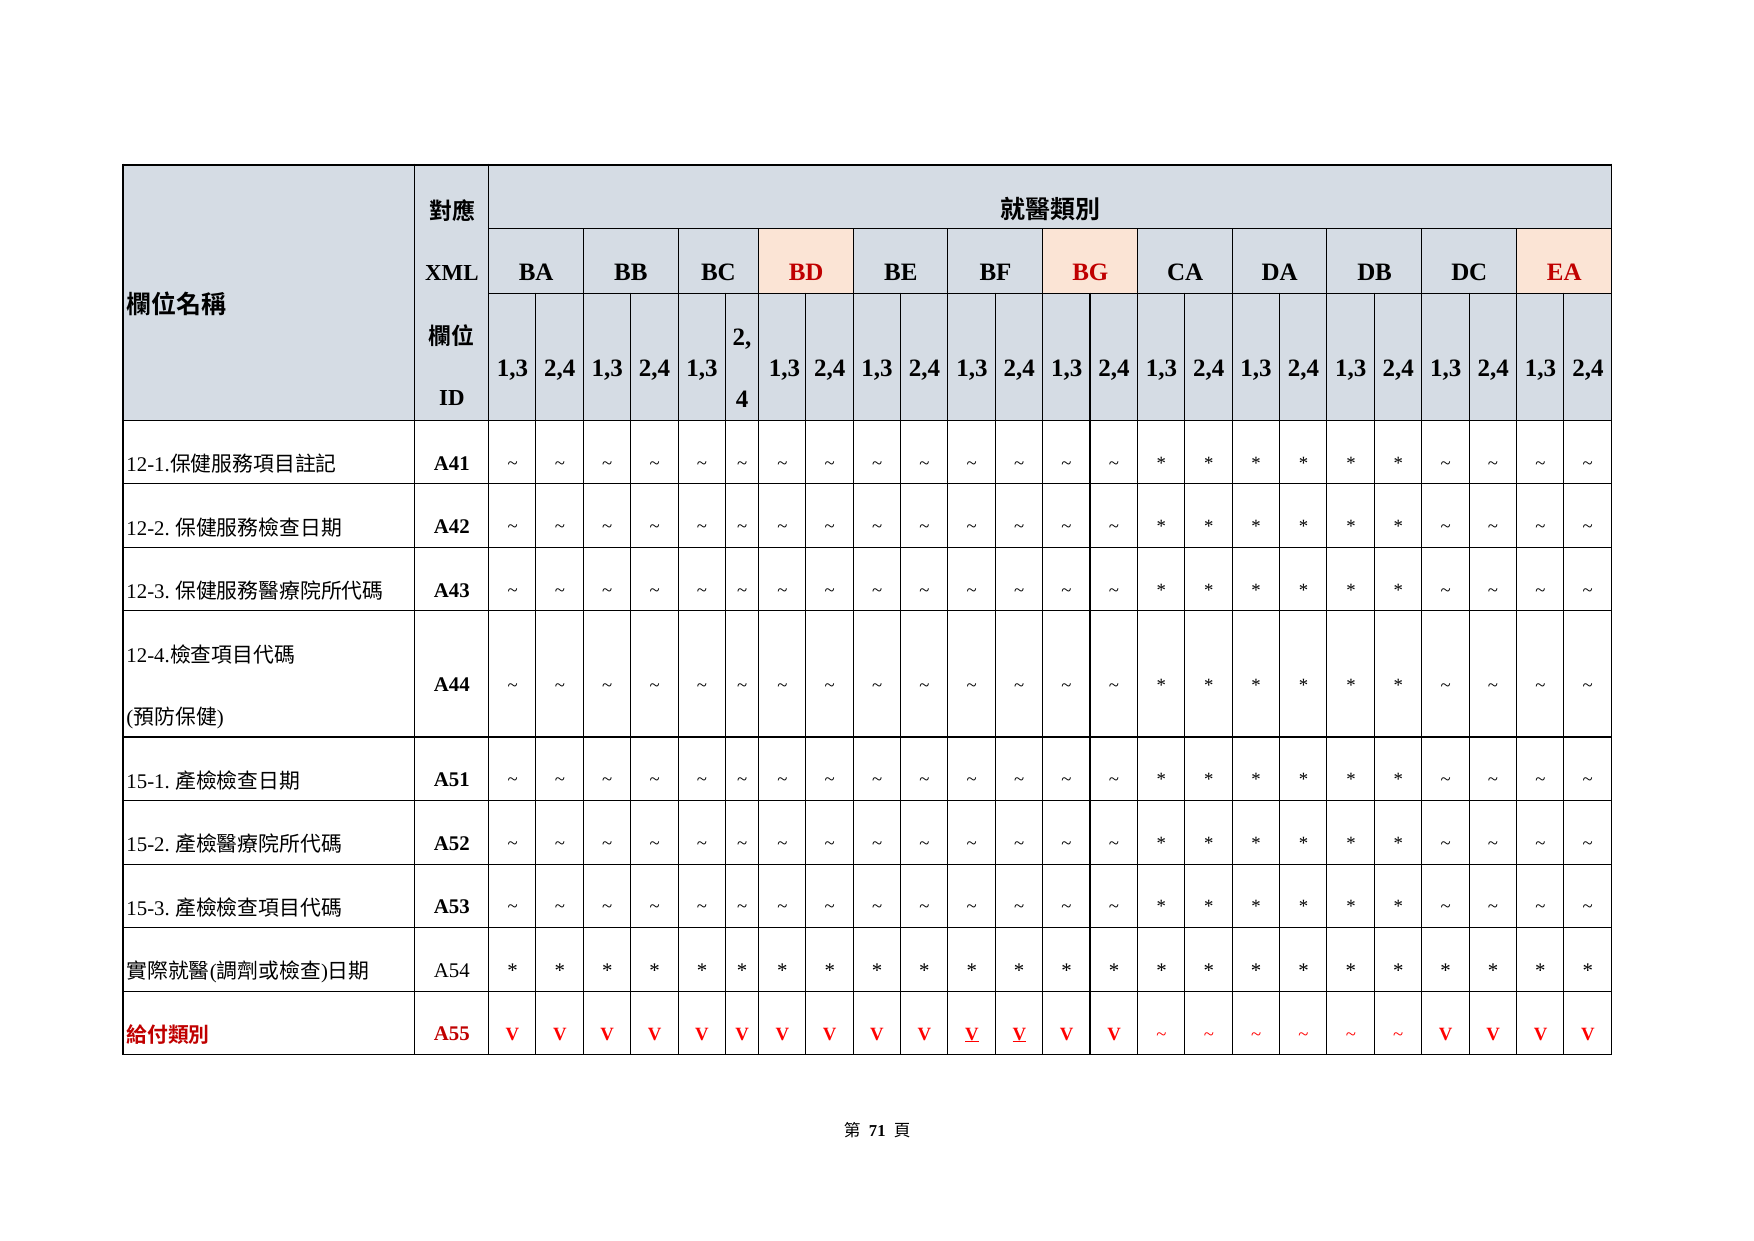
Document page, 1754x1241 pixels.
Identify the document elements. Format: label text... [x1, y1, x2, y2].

table_cell ~ [854, 421, 900, 483]
table_cell ~ [1470, 865, 1516, 927]
table_cell ~ [1375, 992, 1421, 1054]
table_cell ~ [759, 484, 805, 547]
table_cell A41 [415, 421, 488, 483]
table_cell BG [1043, 229, 1137, 293]
table_cell ~ [489, 484, 535, 547]
table_cell ~ [536, 484, 583, 547]
table_cell ~ [948, 611, 995, 736]
table_cell BF [948, 229, 1042, 293]
table_cell ~ [536, 801, 583, 863]
table_cell CA [1138, 229, 1232, 293]
table_cell * [1138, 484, 1184, 547]
table_cell V [536, 992, 583, 1054]
table_cell * [1280, 484, 1326, 547]
table_cell ~ [584, 421, 630, 483]
table_cell * [1280, 421, 1326, 483]
table_cell * [536, 928, 583, 991]
table_cell ~ [726, 611, 758, 736]
table_cell ~ [1233, 992, 1279, 1054]
table_cell V [1470, 992, 1516, 1054]
table_cell 12-2. 保健服務檢查日期 [124, 484, 414, 547]
table_cell ~ [489, 738, 535, 800]
table_cell ~ [679, 865, 725, 927]
table_cell ~ [1091, 421, 1137, 483]
table_cell ~ [948, 484, 995, 547]
table_cell 1,3 [489, 294, 535, 420]
table_cell 2,4 [726, 294, 758, 420]
table_cell V [679, 992, 725, 1054]
table_cell A54 [415, 928, 488, 991]
table_cell * [1375, 611, 1421, 736]
table_cell * [1233, 548, 1279, 610]
table_cell * [1138, 928, 1184, 991]
table_cell ~ [854, 484, 900, 547]
table_cell ~ [1043, 484, 1089, 547]
table_cell BC [679, 229, 758, 293]
table_cell ~ [1422, 548, 1469, 610]
table_cell * [996, 928, 1042, 991]
table_cell 2,4 [901, 294, 947, 420]
table_cell ~ [901, 865, 947, 927]
table_cell ~ [996, 484, 1042, 547]
table_cell ~ [996, 801, 1042, 863]
table_cell ~ [489, 421, 535, 483]
table_cell ~ [631, 484, 678, 547]
table_cell ~ [1470, 738, 1516, 800]
table_cell ~ [679, 421, 725, 483]
table_cell 1,3 [854, 294, 900, 420]
table_cell ~ [996, 548, 1042, 610]
table_cell 2,4 [996, 294, 1042, 420]
table_cell ~ [679, 484, 725, 547]
table_cell ~ [901, 421, 947, 483]
table_cell 1,3 [1422, 294, 1469, 420]
table_cell * [1375, 484, 1421, 547]
table_cell DA [1233, 229, 1326, 293]
table_cell BE [854, 229, 947, 293]
table_cell V [1043, 992, 1089, 1054]
table_cell * [1375, 548, 1421, 610]
table_cell * [1327, 738, 1374, 800]
table_cell ~ [948, 801, 995, 863]
table_cell ~ [631, 865, 678, 927]
table_cell ~ [1422, 738, 1469, 800]
table_cell * [1327, 548, 1374, 610]
table_cell V [1517, 992, 1563, 1054]
table_cell * [726, 928, 758, 991]
table_cell ~ [1470, 801, 1516, 863]
table_cell ~ [759, 611, 805, 736]
table_cell ~ [1422, 421, 1469, 483]
table_cell * [1327, 928, 1374, 991]
table_cell ~ [759, 738, 805, 800]
table_cell 15-1. 產檢檢查日期 [124, 738, 414, 800]
table_cell ~ [631, 738, 678, 800]
table_cell ~ [1517, 801, 1563, 863]
table_cell ~ [948, 738, 995, 800]
table_cell * [948, 928, 995, 991]
table_cell ~ [631, 801, 678, 863]
table_cell 1,3 [679, 294, 725, 420]
table_cell * [1280, 611, 1326, 736]
table_cell * [489, 928, 535, 991]
table_cell * [679, 928, 725, 991]
table_cell ~ [726, 801, 758, 863]
table_header 對應XML欄位ID [415, 166, 488, 420]
table_cell ~ [759, 421, 805, 483]
table_cell * [631, 928, 678, 991]
table_cell V [726, 992, 758, 1054]
table_cell * [854, 928, 900, 991]
table_cell ~ [1564, 865, 1611, 927]
table_cell A55 [415, 992, 488, 1054]
table_cell * [1185, 865, 1232, 927]
table_cell ~ [1091, 738, 1137, 800]
table_cell ~ [1043, 421, 1089, 483]
table_cell V [631, 992, 678, 1054]
table_cell ~ [759, 801, 805, 863]
table_cell * [1280, 548, 1326, 610]
table_cell ~ [726, 484, 758, 547]
table_cell ~ [536, 548, 583, 610]
table_cell ~ [679, 738, 725, 800]
table_cell A53 [415, 865, 488, 927]
table_cell 1,3 [759, 294, 805, 420]
table_cell 15-3. 產檢檢查項目代碼 [124, 865, 414, 927]
table_cell A43 [415, 548, 488, 610]
table_cell ~ [1470, 421, 1516, 483]
table_cell 1,3 [584, 294, 630, 420]
table_cell ~ [854, 865, 900, 927]
table_cell BD [759, 229, 853, 293]
table_cell * [1327, 611, 1374, 736]
table_cell * [1043, 928, 1089, 991]
table_cell ~ [806, 611, 853, 736]
table_cell ~ [806, 548, 853, 610]
table_cell BB [584, 229, 678, 293]
table_cell ~ [806, 865, 853, 927]
table_cell ~ [759, 548, 805, 610]
table_cell ~ [806, 421, 853, 483]
table_cell ~ [536, 738, 583, 800]
table_cell 2,4 [536, 294, 583, 420]
table_header 就醫類別 [489, 166, 1611, 228]
table_cell ~ [901, 484, 947, 547]
table_cell ~ [1185, 992, 1232, 1054]
table_cell ~ [1043, 548, 1089, 610]
table_cell * [806, 928, 853, 991]
table_cell ~ [806, 801, 853, 863]
table_cell ~ [1138, 992, 1184, 1054]
table_cell ~ [1517, 611, 1563, 736]
table_cell ~ [1043, 865, 1089, 927]
table_cell ~ [726, 865, 758, 927]
table_header 欄位名稱 [124, 166, 414, 420]
table_cell ~ [854, 548, 900, 610]
table_cell ~ [854, 611, 900, 736]
table_cell ~ [489, 801, 535, 863]
table_cell ~ [1517, 421, 1563, 483]
table_cell 2,4 [1280, 294, 1326, 420]
table_cell ~ [584, 548, 630, 610]
table_cell * [1280, 928, 1326, 991]
table_cell V [1564, 992, 1611, 1054]
table_cell ~ [996, 611, 1042, 736]
table_cell DB [1327, 229, 1421, 293]
table_cell 15-2. 產檢醫療院所代碼 [124, 801, 414, 863]
table_cell 12-4.檢查項目代碼 (預防保健) [124, 611, 414, 736]
table_cell ~ [1517, 548, 1563, 610]
table_cell * [1280, 865, 1326, 927]
table_cell ~ [1043, 738, 1089, 800]
table_cell * [1470, 928, 1516, 991]
table_cell * [1280, 738, 1326, 800]
table_cell ~ [854, 738, 900, 800]
table_cell ~ [631, 421, 678, 483]
table_cell * [1375, 801, 1421, 863]
table_cell ~ [1517, 865, 1563, 927]
table_cell ~ [759, 865, 805, 927]
table_cell * [1233, 801, 1279, 863]
table_cell 2,4 [806, 294, 853, 420]
table_cell V [759, 992, 805, 1054]
table_cell 2,4 [1564, 294, 1611, 420]
table_cell * [1375, 865, 1421, 927]
table_cell 12-3. 保健服務醫療院所代碼 [124, 548, 414, 610]
table_cell A52 [415, 801, 488, 863]
table_cell 給付類別 [124, 992, 414, 1054]
table_cell * [1233, 738, 1279, 800]
table_cell ~ [806, 738, 853, 800]
table_cell ~ [631, 611, 678, 736]
table_cell ~ [584, 738, 630, 800]
table_cell ~ [1043, 801, 1089, 863]
table_cell 2,4 [1375, 294, 1421, 420]
table_cell ~ [536, 611, 583, 736]
table_cell * [1138, 421, 1184, 483]
table_cell * [1185, 928, 1232, 991]
table_cell V [948, 992, 995, 1054]
table_cell * [1233, 421, 1279, 483]
table_cell * [1138, 865, 1184, 927]
table_cell ~ [584, 865, 630, 927]
table_cell ~ [1091, 801, 1137, 863]
table_cell * [1185, 738, 1232, 800]
table_cell ~ [679, 611, 725, 736]
table_cell 2,4 [631, 294, 678, 420]
table_cell V [584, 992, 630, 1054]
table_cell ~ [1564, 738, 1611, 800]
table_cell * [1233, 611, 1279, 736]
table_cell V [996, 992, 1042, 1054]
table_cell * [1280, 801, 1326, 863]
table_cell ~ [901, 738, 947, 800]
table_cell * [1138, 738, 1184, 800]
table_cell ~ [1564, 801, 1611, 863]
table_cell * [1091, 928, 1137, 991]
table_cell ~ [854, 801, 900, 863]
table_cell * [1327, 484, 1374, 547]
table_cell * [901, 928, 947, 991]
table_cell V [854, 992, 900, 1054]
table_cell ~ [1517, 738, 1563, 800]
table_cell ~ [1091, 548, 1137, 610]
table_cell ~ [489, 865, 535, 927]
table_cell ~ [536, 421, 583, 483]
table_cell ~ [679, 801, 725, 863]
table_cell ~ [1564, 611, 1611, 736]
table_cell * [1327, 421, 1374, 483]
table_cell 1,3 [1327, 294, 1374, 420]
table_cell * [1233, 928, 1279, 991]
table_cell * [1138, 548, 1184, 610]
table_cell ~ [996, 421, 1042, 483]
table_cell ~ [948, 548, 995, 610]
table_cell ~ [489, 548, 535, 610]
table_cell ~ [1564, 548, 1611, 610]
table_cell ~ [631, 548, 678, 610]
table_cell ~ [1091, 484, 1137, 547]
table_cell * [1375, 421, 1421, 483]
table_cell ~ [948, 421, 995, 483]
table_cell ~ [901, 611, 947, 736]
table_cell ~ [1091, 865, 1137, 927]
table_cell 2,4 [1091, 294, 1137, 420]
table_cell * [759, 928, 805, 991]
table_cell 12-1.保健服務項目註記 [124, 421, 414, 483]
table_cell V [489, 992, 535, 1054]
table_cell ~ [1422, 865, 1469, 927]
table_cell ~ [584, 611, 630, 736]
table_cell ~ [1043, 611, 1089, 736]
table_cell V [1422, 992, 1469, 1054]
table_cell BA [489, 229, 583, 293]
table_cell ~ [1564, 484, 1611, 547]
table_cell * [1327, 801, 1374, 863]
table_cell EA [1517, 229, 1611, 293]
table_cell ~ [1422, 611, 1469, 736]
table_cell * [1185, 548, 1232, 610]
table_cell ~ [679, 548, 725, 610]
table_cell * [1185, 611, 1232, 736]
table_cell 1,3 [1043, 294, 1089, 420]
table_cell A44 [415, 611, 488, 736]
table_cell ~ [1470, 611, 1516, 736]
table_cell ~ [1470, 484, 1516, 547]
table_cell DC [1422, 229, 1516, 293]
table_cell A51 [415, 738, 488, 800]
table_cell * [1138, 611, 1184, 736]
table_cell ~ [806, 484, 853, 547]
table_cell * [584, 928, 630, 991]
table_cell ~ [536, 865, 583, 927]
table_cell ~ [948, 865, 995, 927]
table_cell * [1185, 801, 1232, 863]
table_cell ~ [1422, 801, 1469, 863]
table_cell * [1517, 928, 1563, 991]
table_cell * [1327, 865, 1374, 927]
table_cell * [1375, 738, 1421, 800]
table_cell * [1138, 801, 1184, 863]
table_cell ~ [996, 865, 1042, 927]
table_cell * [1233, 865, 1279, 927]
table_cell ~ [1470, 548, 1516, 610]
table_cell ~ [584, 484, 630, 547]
table_cell ~ [1280, 992, 1326, 1054]
table_cell * [1233, 484, 1279, 547]
table_cell 1,3 [948, 294, 995, 420]
table_cell ~ [901, 801, 947, 863]
table_cell V [1091, 992, 1137, 1054]
table_cell 2,4 [1185, 294, 1232, 420]
table_cell ~ [489, 611, 535, 736]
table_cell * [1185, 421, 1232, 483]
table_cell ~ [1564, 421, 1611, 483]
table_cell ~ [1517, 484, 1563, 547]
table_cell 2,4 [1470, 294, 1516, 420]
table_cell ~ [901, 548, 947, 610]
table_cell * [1375, 928, 1421, 991]
table_cell * [1564, 928, 1611, 991]
table_cell A42 [415, 484, 488, 547]
table_cell 1,3 [1233, 294, 1279, 420]
table_cell V [806, 992, 853, 1054]
table_cell ~ [584, 801, 630, 863]
table_cell ~ [726, 421, 758, 483]
table_cell 實際就醫(調劑或檢查)日期 [124, 928, 414, 991]
table_cell ~ [1327, 992, 1374, 1054]
table_cell ~ [726, 548, 758, 610]
table_cell ~ [1091, 611, 1137, 736]
table_cell ~ [996, 738, 1042, 800]
table_cell 1,3 [1138, 294, 1184, 420]
table_cell * [1422, 928, 1469, 991]
table_cell * [1185, 484, 1232, 547]
table_cell ~ [1422, 484, 1469, 547]
table_cell ~ [726, 738, 758, 800]
table_cell 1,3 [1517, 294, 1563, 420]
table_cell V [901, 992, 947, 1054]
